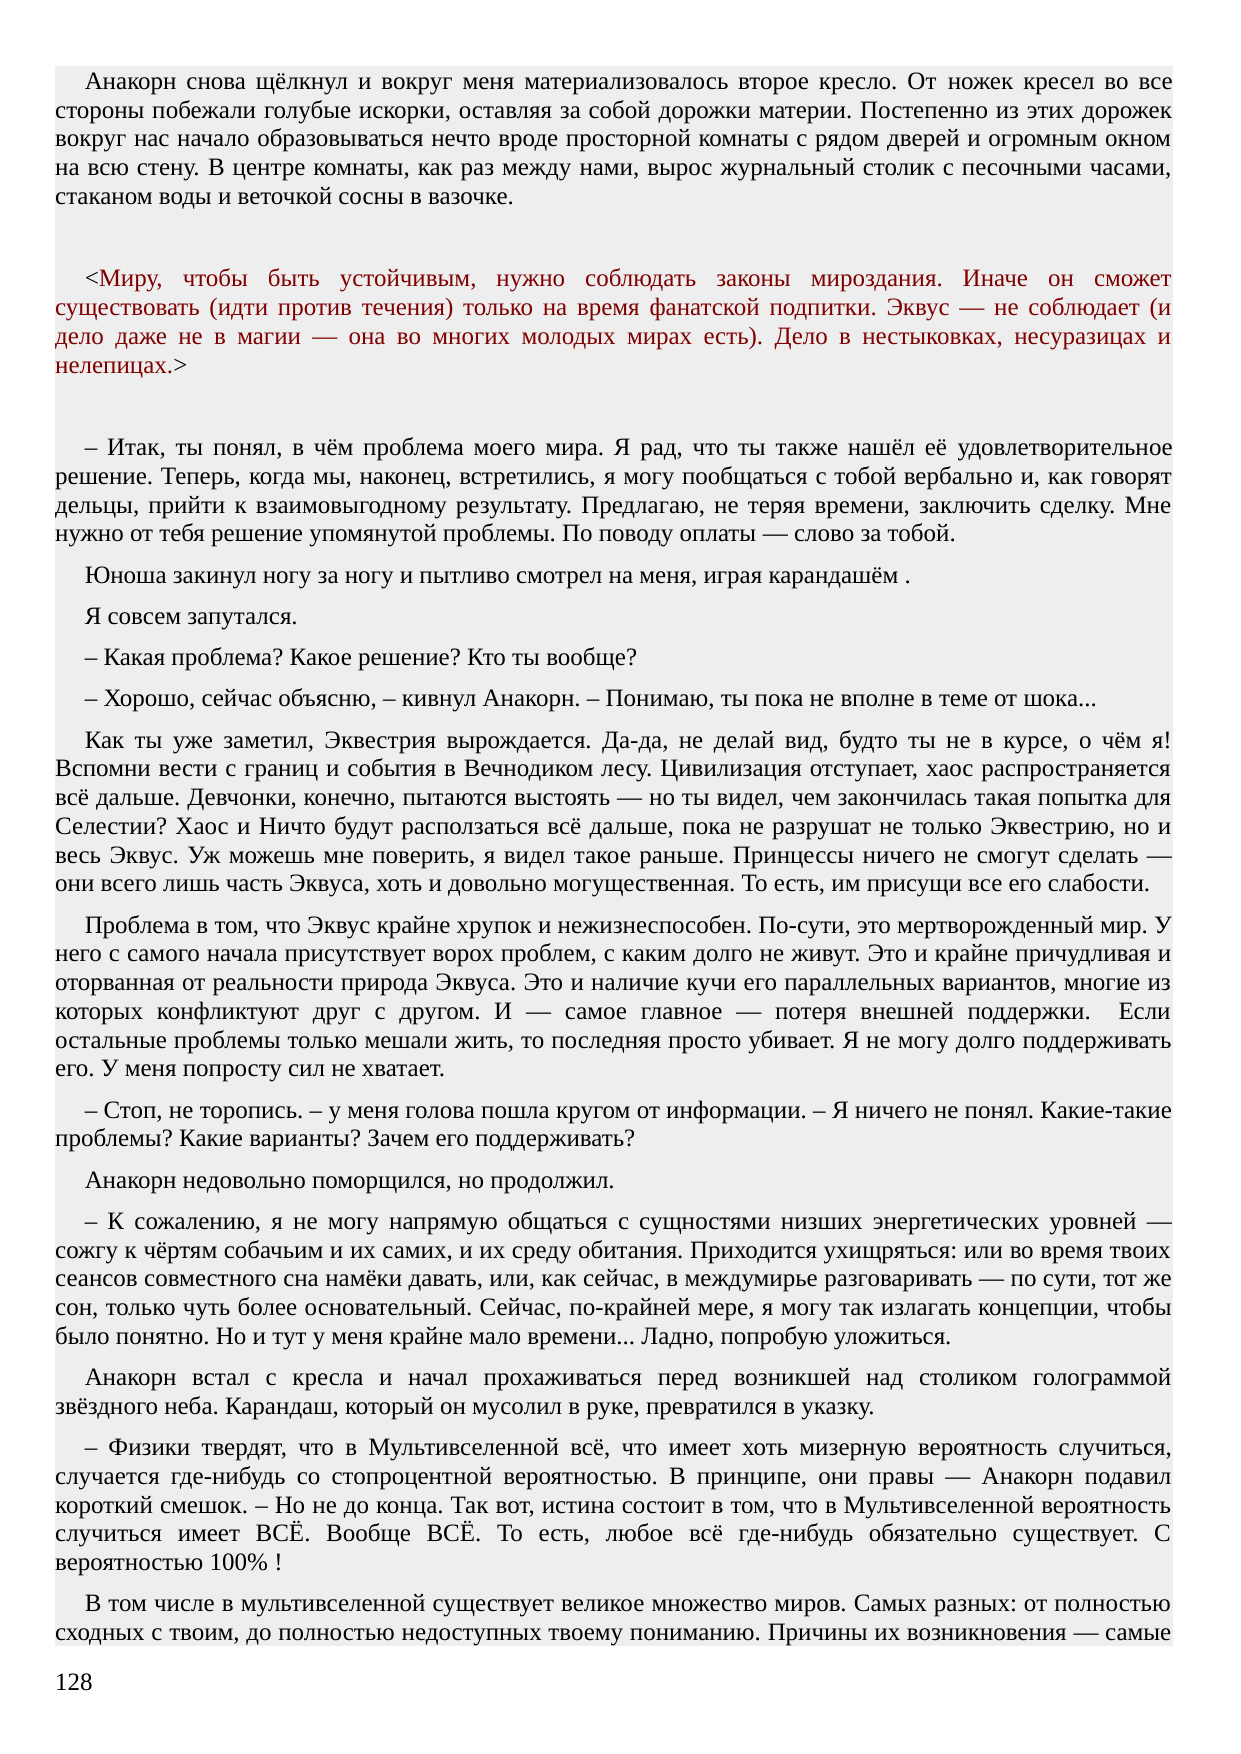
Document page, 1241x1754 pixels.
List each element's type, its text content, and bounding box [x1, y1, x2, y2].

text Я совсем запутался. [55, 601, 1173, 630]
text Анакорн снова щёлкнул и вокруг меня материализовалось второе кресло. От ножек кресел во все стороны побежали голубые искорки, оставляя за собой дорожки материи. Постепенно из этих дорожек вокруг нас начало образовываться нечто вроде просторной комнаты с рядом дверей и огромным окном на всю стену. В центре комнаты, как раз между нами, вырос журнальный столик с песочными часами, стаканом воды и веточкой сосны в вазочке. [55, 66, 1173, 210]
text <Миру, чтобы быть устойчивым, нужно соблюдать законы мироздания. Иначе он сможет существовать (идти против течения) только на время фанатской подпитки. Эквус — не соблюдает (и дело даже не в магии — она во многих молодых мирах есть). Дело в нестыковках, несуразицах и нелепицах.> [55, 263, 1173, 378]
text Юноша закинул ногу за ногу и пытливо смотрел на меня, играя карандашём . [55, 560, 1173, 588]
text Анакорн недовольно поморщился, но продолжил. [55, 1165, 1173, 1193]
text Как ты уже заметил, Эквестрия вырождается. Да-да, не делай вид, будто ты не в курсе, о чём я! Вспомни вести с границ и события в Вечнодиком лесу. Цивилизация отступает, хаос распространяется всё дальше. Девчонки, конечно, пытаются выстоять — но ты видел, чем закончилась такая попытка для Селестии? Хаос и Ничто будут расползаться всё дальше, пока не разрушат не только Эквестрию, но и весь Эквус. Уж можешь мне поверить, я видел такое раньше. Принцессы ничего не смогут сделать — они всего лишь часть Эквуса, хоть и довольно могущественная. То есть, им присущи все его слабости. [55, 725, 1173, 897]
text – Какая проблема? Какое решение? Кто ты вообще? [55, 642, 1173, 671]
text – Физики твердят, что в Мультивселенной всё, что имеет хоть мизерную вероятность случиться, случается где-нибудь со стопроцентной вероятностью. В принципе, они правы — Анакорн подавил короткий смешок. – Но не до конца. Так вот, истина состоит в том, что в Мультивселенной вероятность случиться имеет ВСЁ. Вообще ВСЁ. То есть, любое всё где-нибудь обязательно существует. С вероятностью 100% ! [55, 1432, 1173, 1576]
text Анакорн встал с кресла и начал прохаживаться перед возникшей над столиком голограммой звёздного неба. Карандаш, который он мусолил в руке, превратился в указку. [55, 1362, 1173, 1420]
text – Стоп, не торопись. – у меня голова пошла кругом от информации. – Я ничего не понял. Какие-такие проблемы? Какие варианты? Зачем его поддерживать? [55, 1095, 1173, 1152]
text – Хорошо, сейчас объясню, – кивнул Анакорн. – Понимаю, ты пока не вполне в теме от шока... [55, 683, 1173, 712]
text Проблема в том, что Эквус крайне хрупок и нежизнеспособен. По-сути, это мертворожденный мир. У него с самого начала присутствует ворох проблем, с каким долго не живут. Это и крайне причудливая и оторванная от реальности природа Эквуса. Это и наличие кучи его параллельных вариантов, многие из которых конфликтуют друг с другом. И — самое главное — потеря внешней поддержки. Если остальные проблемы только мешали жить, то последняя просто убивает. Я не могу долго поддерживать его. У меня попросту сил не хватает. [55, 910, 1173, 1082]
text В том числе в мультивселенной существует великое множество миров. Самых разных: от полностью сходных с твоим, до полностью недоступных твоему пониманию. Причины их возникновения — самые [55, 1588, 1173, 1646]
text – Итак, ты понял, в чём проблема моего мира. Я рад, что ты также нашёл её удовлетворительное решение. Теперь, когда мы, наконец, встретились, я могу пообщаться с тобой вербально и, как говорят дельцы, прийти к взаимовыгодному результату. Предлагаю, не теряя времени, заключить сделку. Мне нужно от тебя решение упомянутой проблемы. По поводу оплаты — слово за тобой. [55, 432, 1173, 547]
text – К сожалению, я не могу напрямую общаться с сущностями низших энергетических уровней — сожгу к чёртям собачьим и их самих, и их среду обитания. Приходится ухищряться: или во время твоих сеансов совместного сна намёки давать, или, как сейчас, в междумирье разговаривать — по сути, тот же сон, только чуть более основательный. Сейчас, по-крайней мере, я могу так излагать концепции, чтобы было понятно. Но и тут у меня крайне мало времени... Ладно, попробую уложиться. [55, 1206, 1173, 1350]
